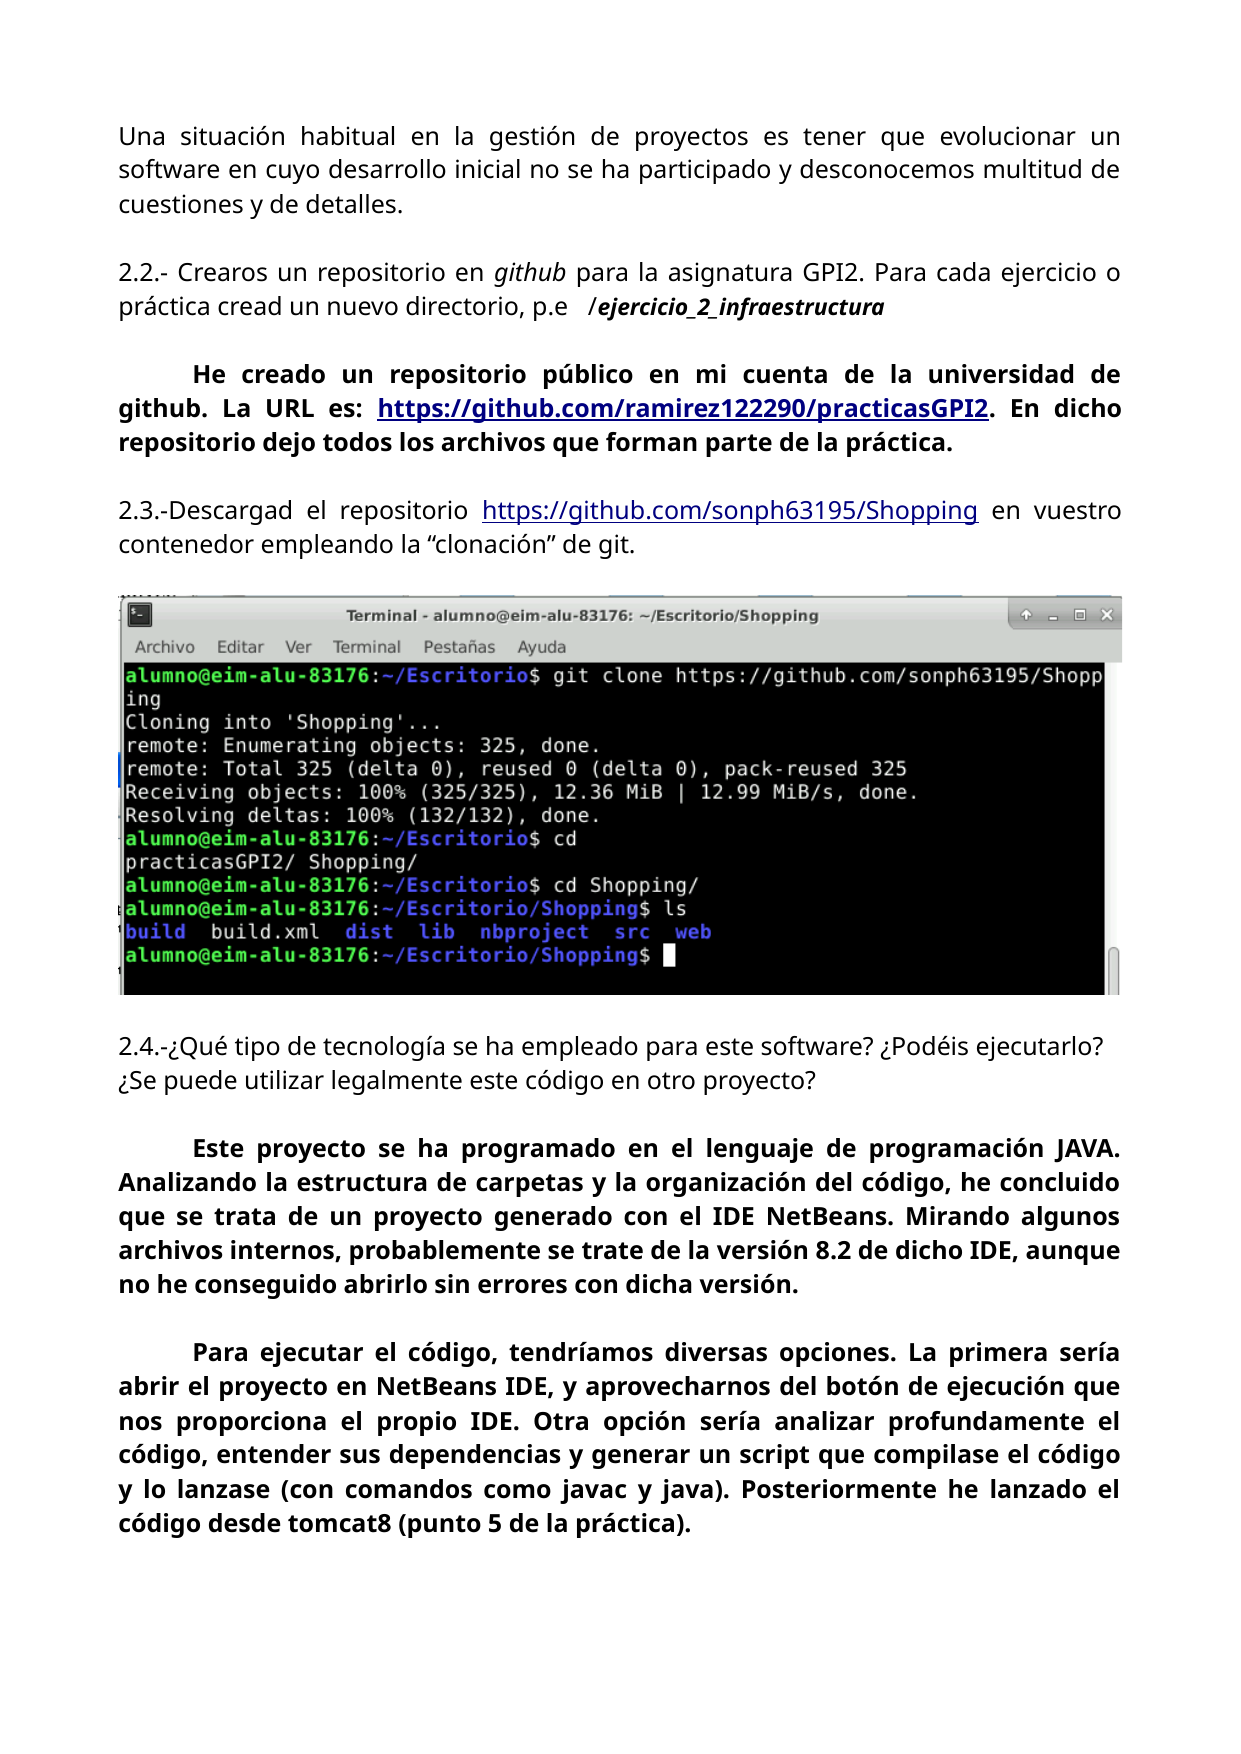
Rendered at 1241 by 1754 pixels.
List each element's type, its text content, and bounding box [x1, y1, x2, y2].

text He creado un repositorio público en mi cuenta de la universidad de github. La URL es: https://github.com/ramirez122290/practicasGPI2. En dicho repositorio dejo todos los archivos que forman parte de la práctica. [118, 357, 1122, 459]
text Para ejecutar el código, tendríamos diversas opciones. La primera sería abrir el proyecto en NetBeans IDE, y aprovecharnos del botón de ejecución que nos proporciona el propio IDE. Otra opción sería analizar profundamente el código, entender sus dependencias y generar un script que compilase el código y lo lanzase (con comandos como javac y java). Posteriormente he lanzado el código desde tomcat8 (punto 5 de la práctica). [118, 1335, 1122, 1539]
text 2.2.- Crearos un repositorio en github para la asignatura GPI2. Para cada ejercicio o práctica cread un nuevo directorio, p.e /ejercicio_2_infraestructura [118, 254, 1122, 322]
text Este proyecto se ha programado en el lenguaje de programación JAVA. Analizando la estructura de carpetas y la organización del código, he concluido que se trata de un proyecto generado con el IDE NetBeans. Mirando algunos archivos internos, probablemente se trate de la versión 8.2 de dicho IDE, aunque no he conseguido abrirlo sin errores con dicha versión. [118, 1131, 1122, 1301]
text 2.4.-¿Qué tipo de tecnología se ha empleado para este software? ¿Podéis ejecutarlo? ¿Se puede utilizar legalmente este código en otro proyecto? [118, 1028, 1122, 1097]
text Una situación habitual en la gestión de proyectos es tener que evolucionar un software en cuyo desarrollo inicial no se ha participado y desconocemos multitud de cuestiones y de detalles. [118, 118, 1122, 220]
text 2.3.-Descargad el repositorio https://github.com/sonph63195/Shopping en vuestro contenedor empleando la “clonación” de git. [118, 493, 1122, 561]
